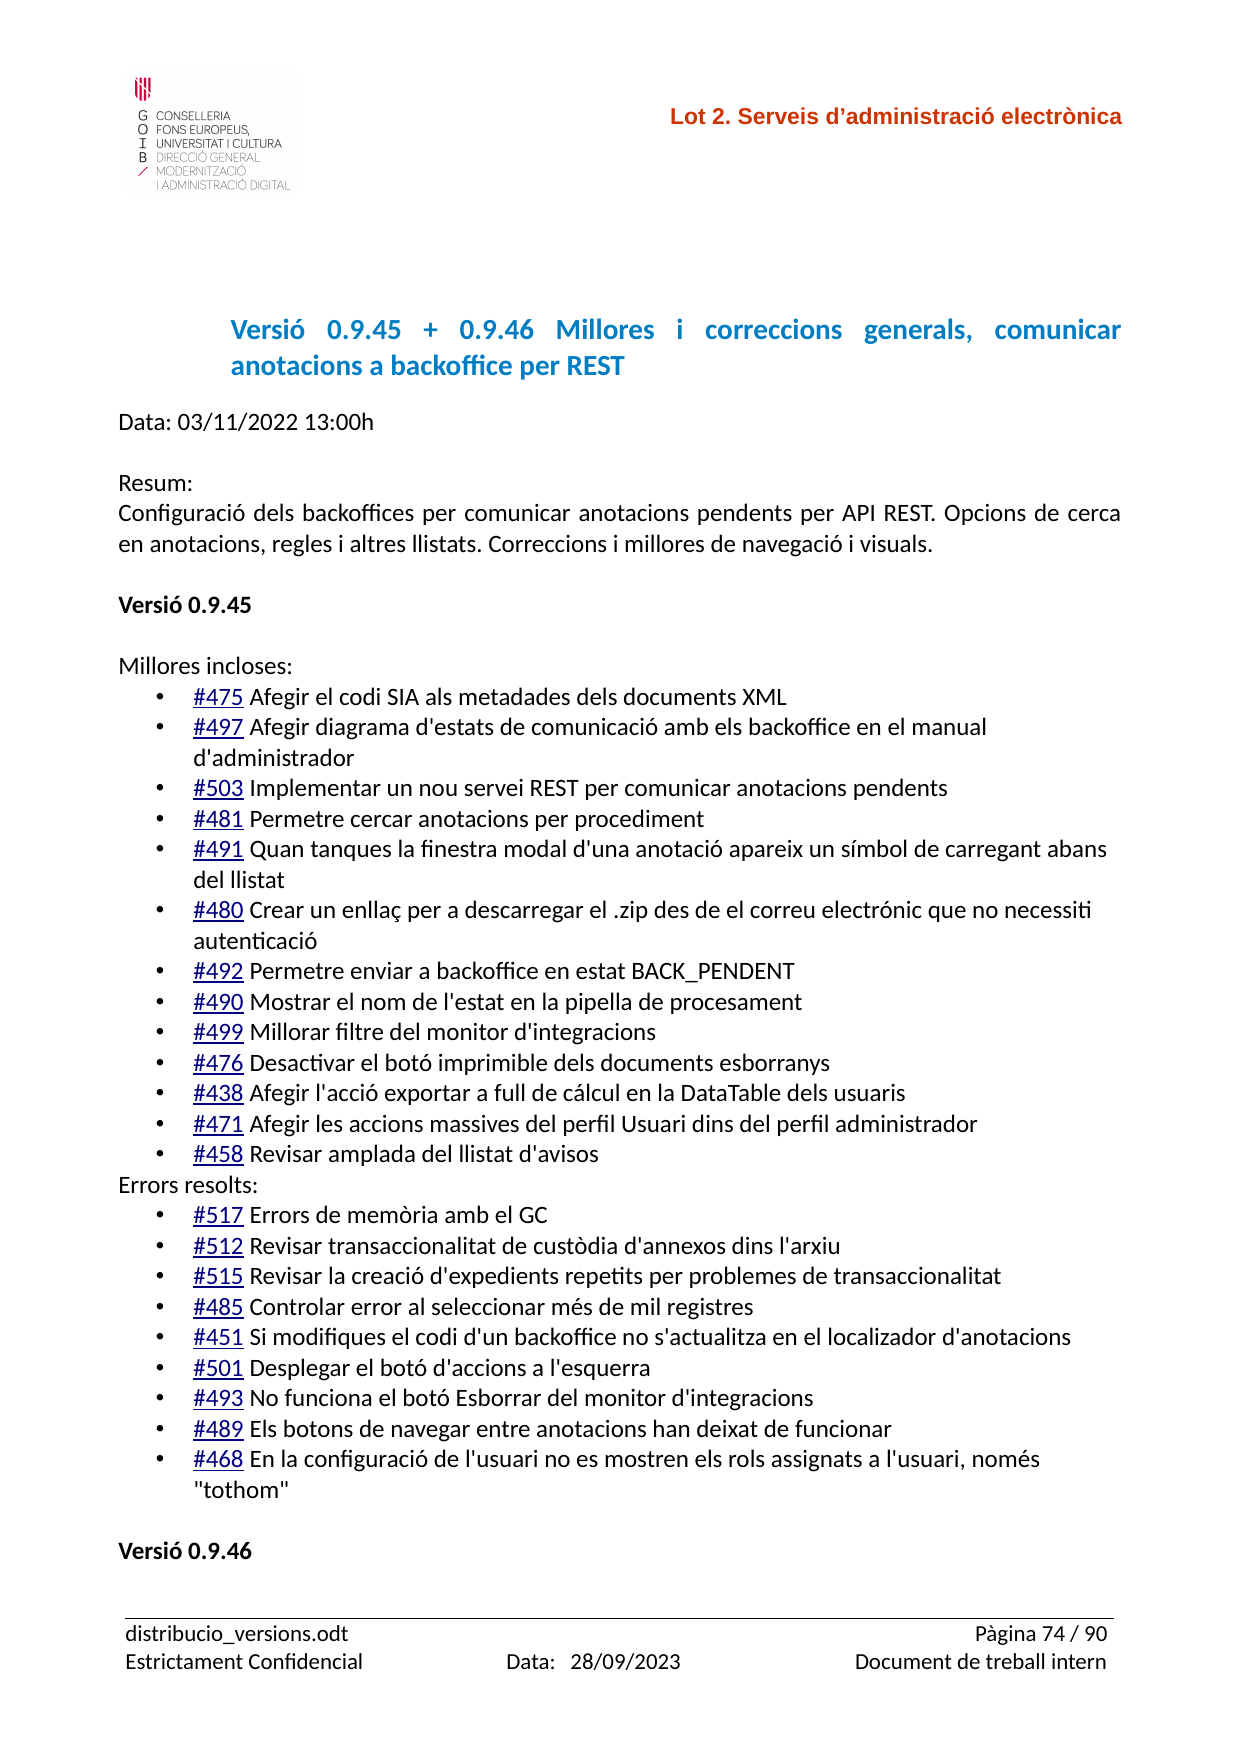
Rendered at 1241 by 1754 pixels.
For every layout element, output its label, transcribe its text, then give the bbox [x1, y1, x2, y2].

text Configuració dels backoffices per comunicar anotacions pendents per API REST. Opcions de cerca en anotacions, regles i altres llistats. Correccions i millores de navegació i visuals. [118, 497, 1122, 558]
list #471 Afegir les accions massives del perfil Usuari dins del perfil administrador [156, 1108, 1122, 1138]
list #475 Afegir el codi SIA als metadades dels documents XML [156, 681, 1122, 711]
list #481 Permetre cercar anotacions per procediment [156, 803, 1122, 833]
picture [126, 70, 299, 197]
list #512 Revisar transaccionalitat de custòdia d'annexos dins l'arxiu [156, 1230, 1122, 1261]
list #517 Errors de memòria amb el GC [156, 1199, 1122, 1230]
list #451 Si modifiques el codi d'un backoffice no s'actualitza en el localizador d'anotacions [156, 1322, 1122, 1352]
list #476 Desactivar el botó imprimible dels documents esborranys [156, 1047, 1122, 1077]
list #485 Controlar error al seleccionar més de mil registres [156, 1291, 1122, 1322]
list #515 Revisar la creació d'expedients repetits per problemes de transaccionalitat [156, 1261, 1122, 1291]
list #492 Permetre enviar a backoffice en estat BACK_PENDENT [156, 955, 1122, 986]
list #468 En la configuració de l'usuari no es mostren els rols assignats a l'usuari, només "tothom" [156, 1444, 1122, 1505]
list #490 Mostrar el nom de l'estat en la pipella de procesament [156, 986, 1122, 1016]
list #493 No funciona el botó Esborrar del monitor d'integracions [156, 1383, 1122, 1413]
list #503 Implementar un nou servei REST per comunicar anotacions pendents [156, 772, 1122, 803]
subtitle Versió 0.9.45 + 0.9.46 Millores i correccions generals, comunicar anotacions a backoffice per REST [153, 311, 1122, 382]
list #458 Revisar amplada del llistat d'avisos [156, 1138, 1122, 1169]
list #489 Els botons de navegar entre anotacions han deixat de funcionar [156, 1413, 1122, 1444]
list #499 Millorar filtre del monitor d'integracions [156, 1016, 1122, 1047]
list #497 Afegir diagrama d'estats de comunicació amb els backoffice en el manual d'administrador [156, 711, 1122, 772]
text Errors resolts: [118, 1169, 1122, 1199]
text Versió 0.9.45 [118, 589, 1122, 619]
text Resum: [118, 467, 1122, 497]
list #501 Desplegar el botó d'accions a l'esquerra [156, 1352, 1122, 1383]
text Millores incloses: [118, 650, 1122, 681]
text Data: 03/11/2022 13:00h [118, 406, 1122, 436]
list #438 Afegir l'acció exportar a full de cálcul en la DataTable dels usuaris [156, 1077, 1122, 1108]
list #480 Crear un enllaç per a descarregar el .zip des de el correu electrónic que no necessiti autenticació [156, 894, 1122, 955]
list #491 Quan tanques la finestra modal d'una anotació apareix un símbol de carregant abans del llistat [156, 833, 1122, 894]
text Versió 0.9.46 [118, 1535, 1122, 1566]
